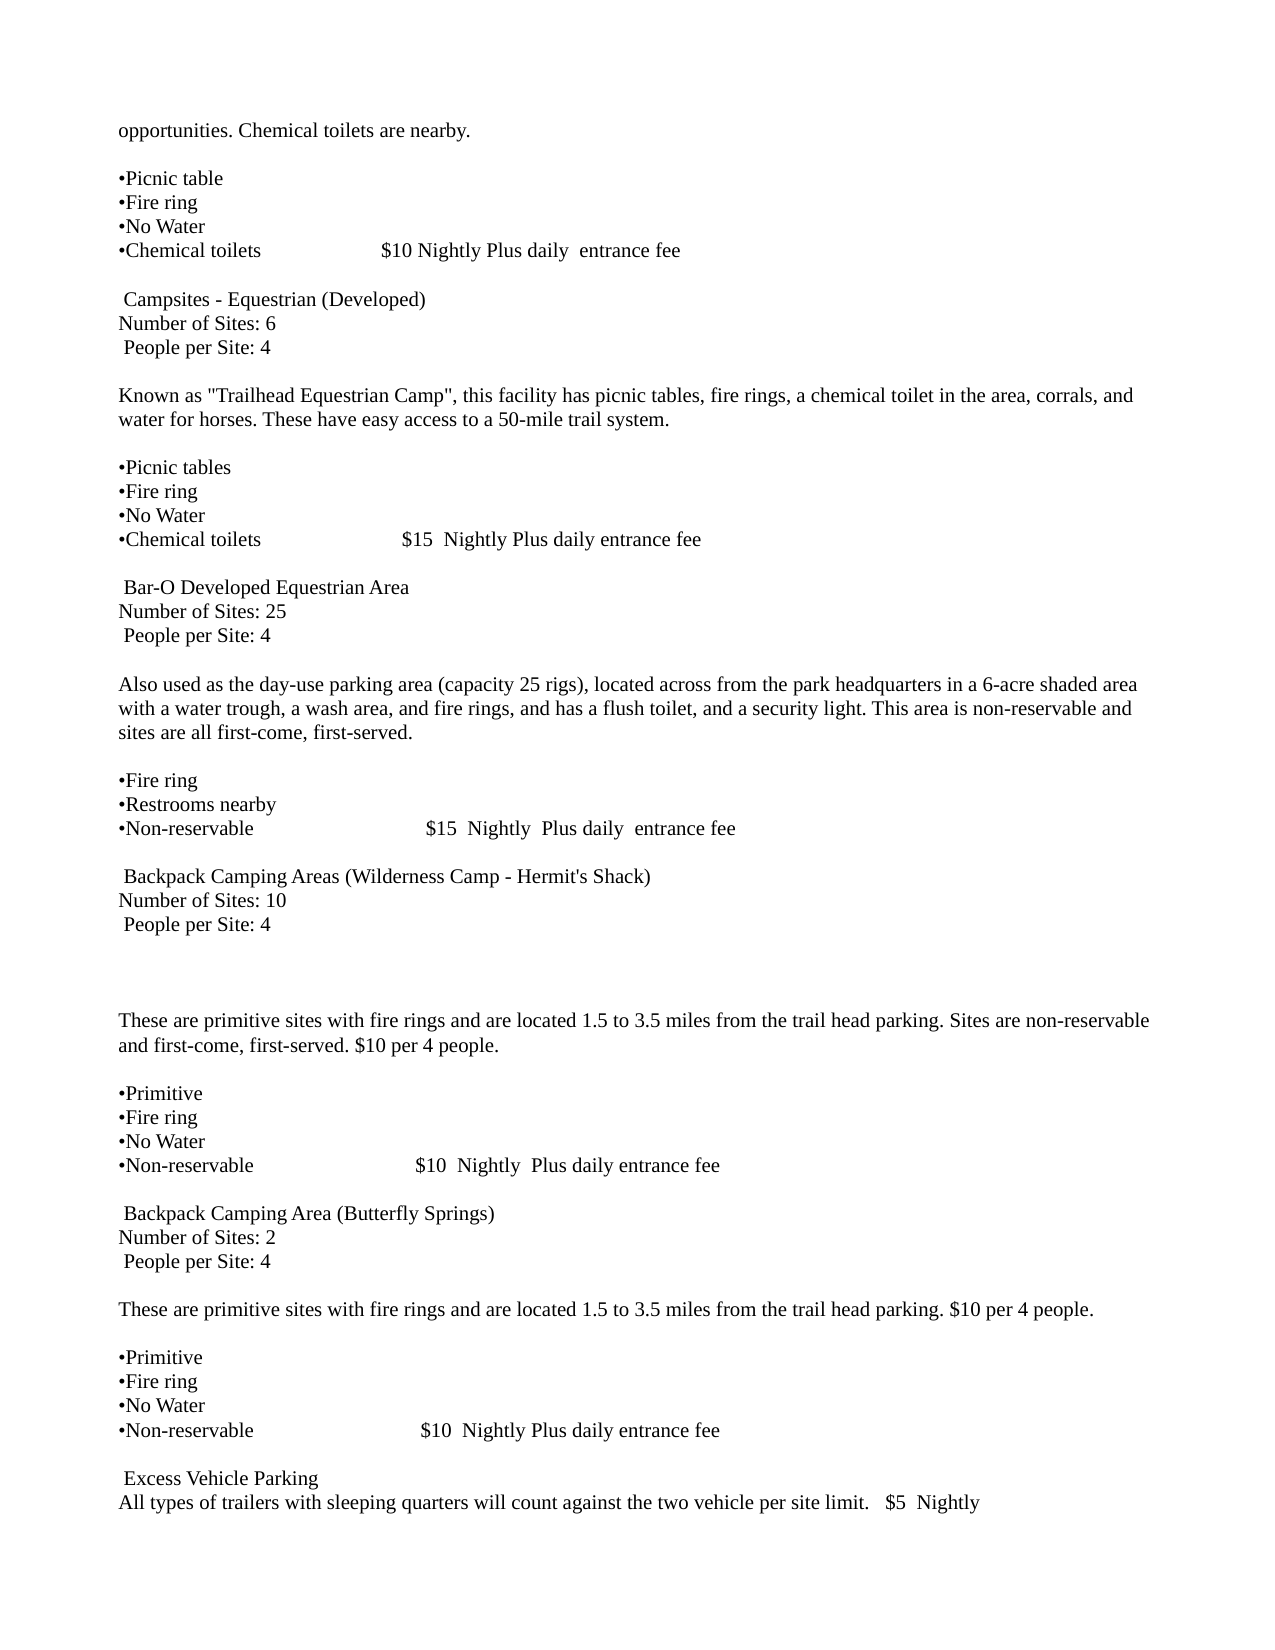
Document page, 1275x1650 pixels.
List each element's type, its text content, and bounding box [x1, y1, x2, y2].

text These are primitive sites with fire rings and are located 1.5 to 3.5 miles from the trail head parking. Sites are non-reservable and first-come, first-served. $10 per 4 people. [118, 1008, 1157, 1057]
text •Chemical toilets $10 Nightly Plus daily entrance fee [118, 238, 1157, 262]
text Excess Vehicle Parking [118, 1466, 1157, 1490]
text People per Site: 4 [118, 1249, 1157, 1273]
text •Non-reservable $15 Nightly Plus daily entrance fee [118, 816, 1157, 840]
text •No Water [118, 503, 1157, 527]
text •Primitive [118, 1345, 1157, 1369]
text •Fire ring [118, 1105, 1157, 1129]
text Campsites - Equestrian (Developed) [118, 287, 1157, 311]
text Number of Sites: 25 [118, 599, 1157, 623]
text •Fire ring [118, 479, 1157, 503]
text Known as "Trailhead Equestrian Camp", this facility has picnic tables, fire rings, a chemical toilet in the area, corrals, and water for horses. These have easy access to a 50-mile trail system. [118, 383, 1157, 431]
text •Fire ring [118, 768, 1157, 792]
text Number of Sites: 2 [118, 1225, 1157, 1249]
text People per Site: 4 [118, 912, 1157, 936]
text •Fire ring [118, 1369, 1157, 1393]
text •Picnic table [118, 166, 1157, 190]
text Number of Sites: 6 [118, 311, 1157, 335]
text Bar-O Developed Equestrian Area [118, 575, 1157, 599]
text Backpack Camping Area (Butterfly Springs) [118, 1201, 1157, 1225]
text •Restrooms nearby [118, 792, 1157, 816]
text •Non-reservable $10 Nightly Plus daily entrance fee [118, 1153, 1157, 1177]
text People per Site: 4 [118, 623, 1157, 647]
text opportunities. Chemical toilets are nearby. [118, 118, 1157, 142]
text •Picnic tables [118, 455, 1157, 479]
text •No Water [118, 1129, 1157, 1153]
text Backpack Camping Areas (Wilderness Camp - Hermit's Shack) [118, 864, 1157, 888]
text •Primitive [118, 1081, 1157, 1105]
text •Chemical toilets $15 Nightly Plus daily entrance fee [118, 527, 1157, 551]
text These are primitive sites with fire rings and are located 1.5 to 3.5 miles from the trail head parking. $10 per 4 people. [118, 1297, 1157, 1321]
text All types of trailers with sleeping quarters will count against the two vehicle per site limit. $5 Nightly [118, 1490, 1157, 1514]
text •No Water [118, 1393, 1157, 1417]
text •No Water [118, 214, 1157, 238]
text •Fire ring [118, 190, 1157, 214]
text Also used as the day-use parking area (capacity 25 rigs), located across from the park headquarters in a 6-acre shaded area with a water trough, a wash area, and fire rings, and has a flush toilet, and a security light. This area is non-reservable and sites are all first-come, first-served. [118, 672, 1157, 744]
text •Non-reservable $10 Nightly Plus daily entrance fee [118, 1417, 1157, 1442]
text Number of Sites: 10 [118, 888, 1157, 912]
text People per Site: 4 [118, 335, 1157, 359]
